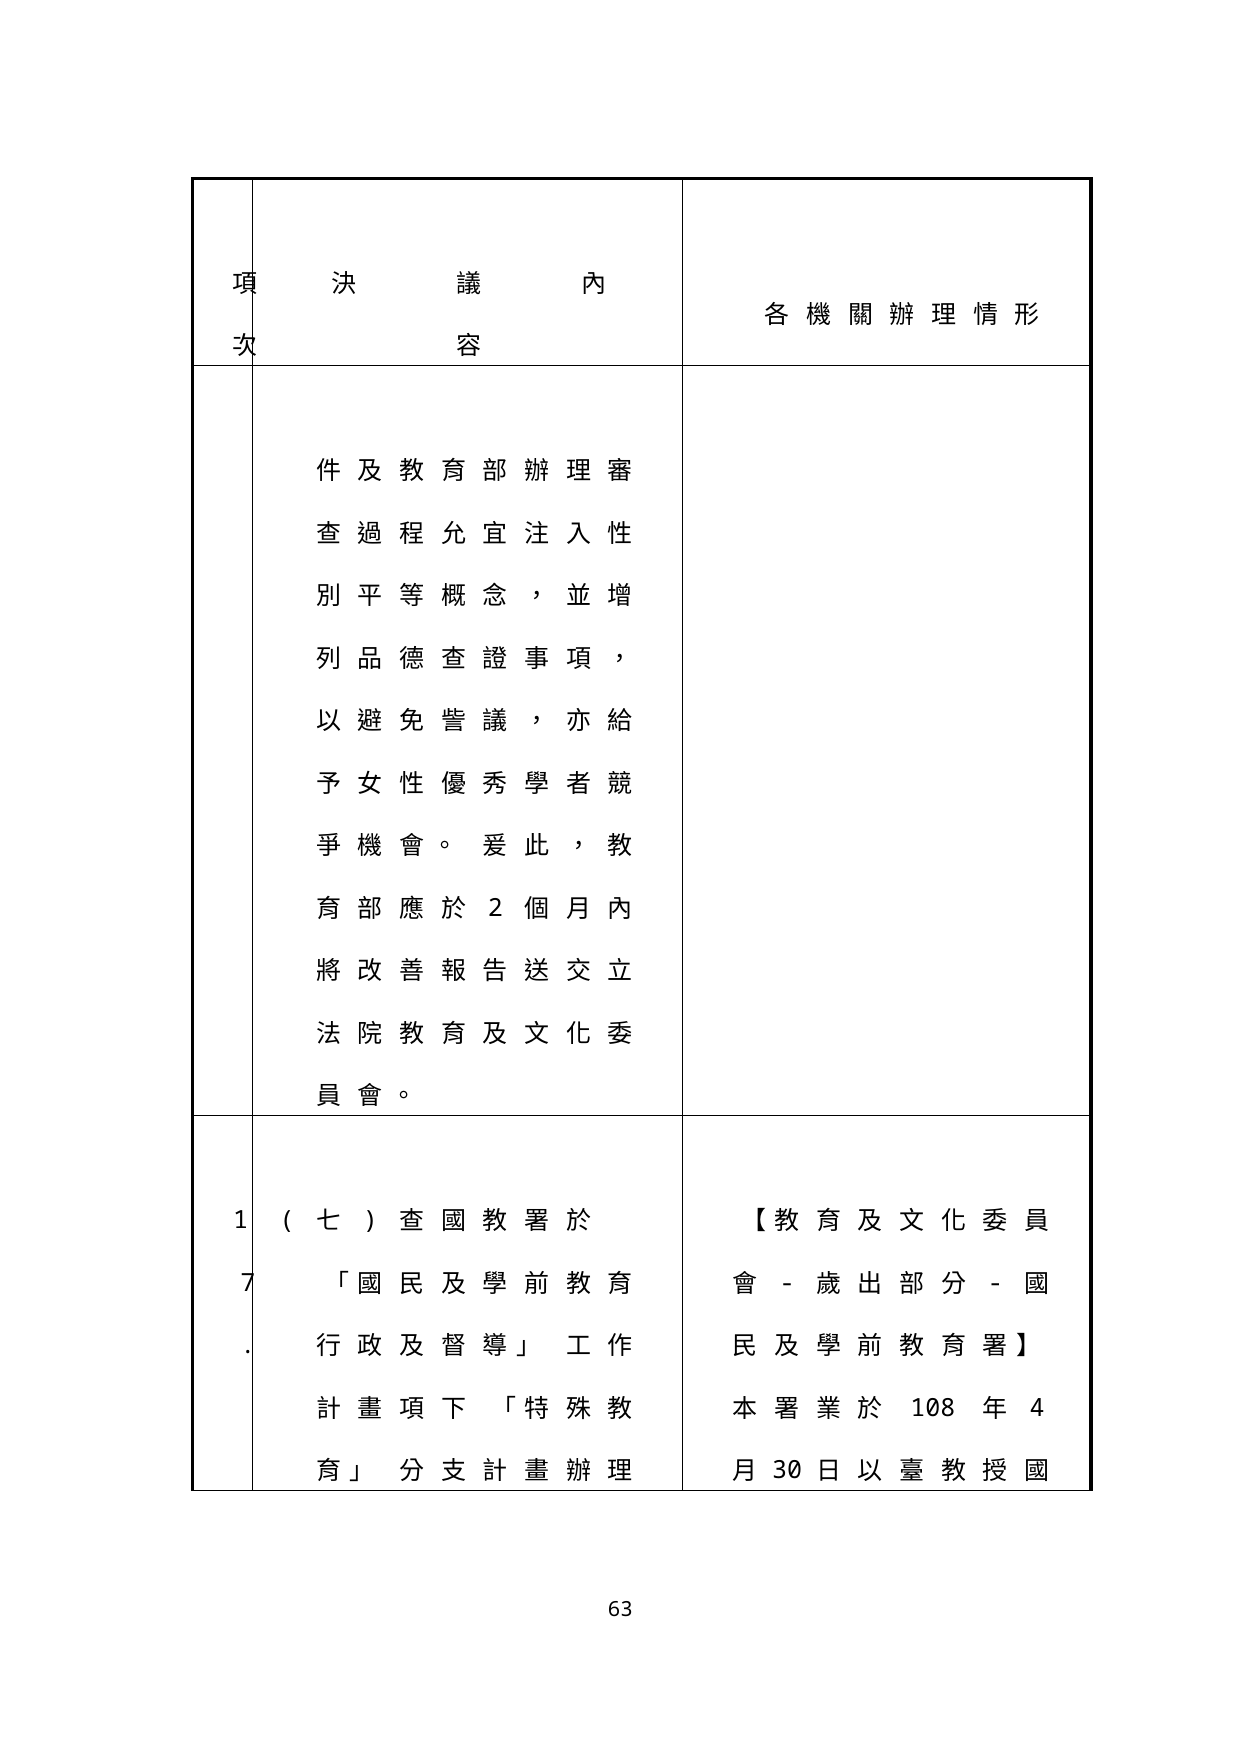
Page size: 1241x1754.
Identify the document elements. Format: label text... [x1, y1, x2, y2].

table_cell 件及教育部辦理審查過程允宜注入性別平等概念，並增列品德查證事項，以避免訾議，亦給予女性優秀學者競爭機會。爰此，教育部應於2個月內將改善報告送交立法院教育及文化委員會。 [253, 366, 682, 1115]
table_header 各機關辦理情形 [683, 180, 1089, 365]
table_cell 17. [194, 1116, 252, 1490]
table_header 決 議 內 容 [253, 180, 682, 365]
table_header 項次 [194, 180, 252, 365]
table_cell (七)查國教署於「國民及學前教育行政及督導」工作計畫項下「特殊教育」分支計畫辦理 [253, 1116, 682, 1490]
table_cell 16. [194, 366, 252, 1115]
table_cell 【教育及文化委員會-歲出部分-國民及學前教育署】 本署業於108年4月30日以臺教授國 [683, 1116, 1089, 1490]
table_cell [683, 366, 1089, 1115]
